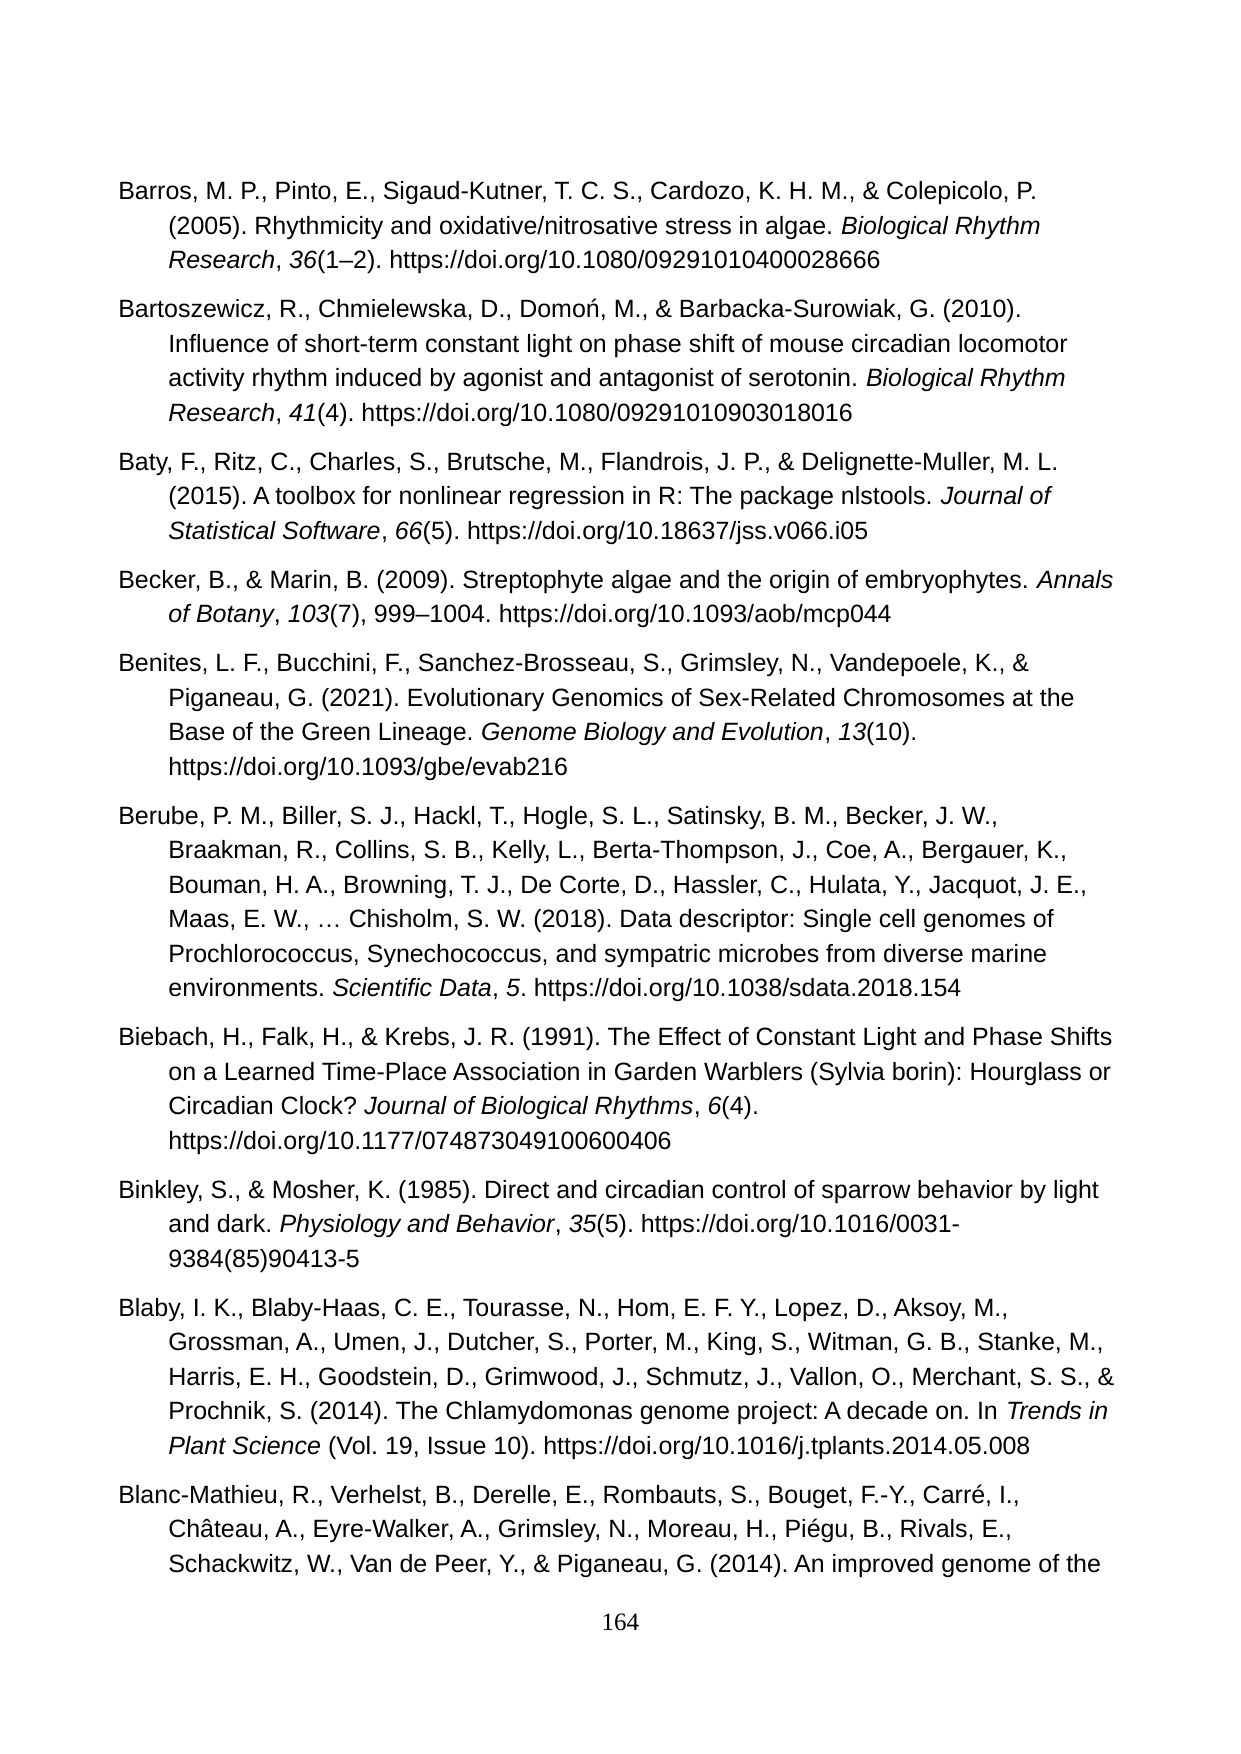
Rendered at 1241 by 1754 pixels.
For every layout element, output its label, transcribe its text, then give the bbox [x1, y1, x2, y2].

text Binkley, S., & Mosher, K. (1985). Direct and circadian control of sparrow behavior by light and dark. Physiology and Behavior, 35(5). https://doi.org/10.1016/0031-9384(85)90413-5 [118, 1175, 1122, 1273]
text Berube, P. M., Biller, S. J., Hackl, T., Hogle, S. L., Satinsky, B. M., Becker, J. W., Braakman, R., Collins, S. B., Kelly, L., Berta-Thompson, J., Coe, A., Bergauer, K., Bouman, H. A., Browning, T. J., De Corte, D., Hassler, C., Hulata, Y., Jacquot, J. E., Maas, E. W., … Chisholm, S. W. (2018). Data descriptor: Single cell genomes of Prochlorococcus, Synechococcus, and sympatric microbes from diverse marine environments. Scientific Data, 5. https://doi.org/10.1038/sdata.2018.154 [118, 801, 1122, 1002]
text Baty, F., Ritz, C., Charles, S., Brutsche, M., Flandrois, J. P., & Delignette-Muller, M. L. (2015). A toolbox for nonlinear regression in R: The package nlstools. Journal of Statistical Software, 66(5). https://doi.org/10.18637/jss.v066.i05 [118, 447, 1122, 544]
text Barros, M. P., Pinto, E., Sigaud-Kutner, T. C. S., Cardozo, K. H. M., & Colepicolo, P. (2005). Rhythmicity and oxidative/nitrosative stress in algae. Biological Rhythm Research, 36(1–2). https://doi.org/10.1080/09291010400028666 [118, 176, 1122, 274]
text Blanc-Mathieu, R., Verhelst, B., Derelle, E., Rombauts, S., Bouget, F.-Y., Carré, I., Château, A., Eyre-Walker, A., Grimsley, N., Moreau, H., Piégu, B., Rivals, E., Schackwitz, W., Van de Peer, Y., & Piganeau, G. (2014). An improved genome of the [118, 1480, 1122, 1578]
text Bartoszewicz, R., Chmielewska, D., Domoń, M., & Barbacka-Surowiak, G. (2010). Influence of short-term constant light on phase shift of mouse circadian locomotor activity rhythm induced by agonist and antagonist of serotonin. Biological Rhythm Research, 41(4). https://doi.org/10.1080/09291010903018016 [118, 294, 1122, 427]
text Blaby, I. K., Blaby-Haas, C. E., Tourasse, N., Hom, E. F. Y., Lopez, D., Aksoy, M., Grossman, A., Umen, J., Dutcher, S., Porter, M., King, S., Witman, G. B., Stanke, M., Harris, E. H., Goodstein, D., Grimwood, J., Schmutz, J., Vallon, O., Merchant, S. S., & Prochnik, S. (2014). The Chlamydomonas genome project: A decade on. In Trends in Plant Science (Vol. 19, Issue 10). https://doi.org/10.1016/j.tplants.2014.05.008 [118, 1293, 1122, 1459]
text Benites, L. F., Bucchini, F., Sanchez-Brosseau, S., Grimsley, N., Vandepoele, K., & Piganeau, G. (2021). Evolutionary Genomics of Sex-Related Chromosomes at the Base of the Green Lineage. Genome Biology and Evolution, 13(10). https://doi.org/10.1093/gbe/evab216 [118, 648, 1122, 781]
text Becker, B., & Marin, B. (2009). Streptophyte algae and the origin of embryophytes. Annals of Botany, 103(7), 999–1004. https://doi.org/10.1093/aob/mcp044 [118, 565, 1122, 628]
text Biebach, H., Falk, H., & Krebs, J. R. (1991). The Effect of Constant Light and Phase Shifts on a Learned Time-Place Association in Garden Warblers (Sylvia borin): Hourglass or Circadian Clock? Journal of Biological Rhythms, 6(4). https://doi.org/10.1177/074873049100600406 [118, 1022, 1122, 1154]
